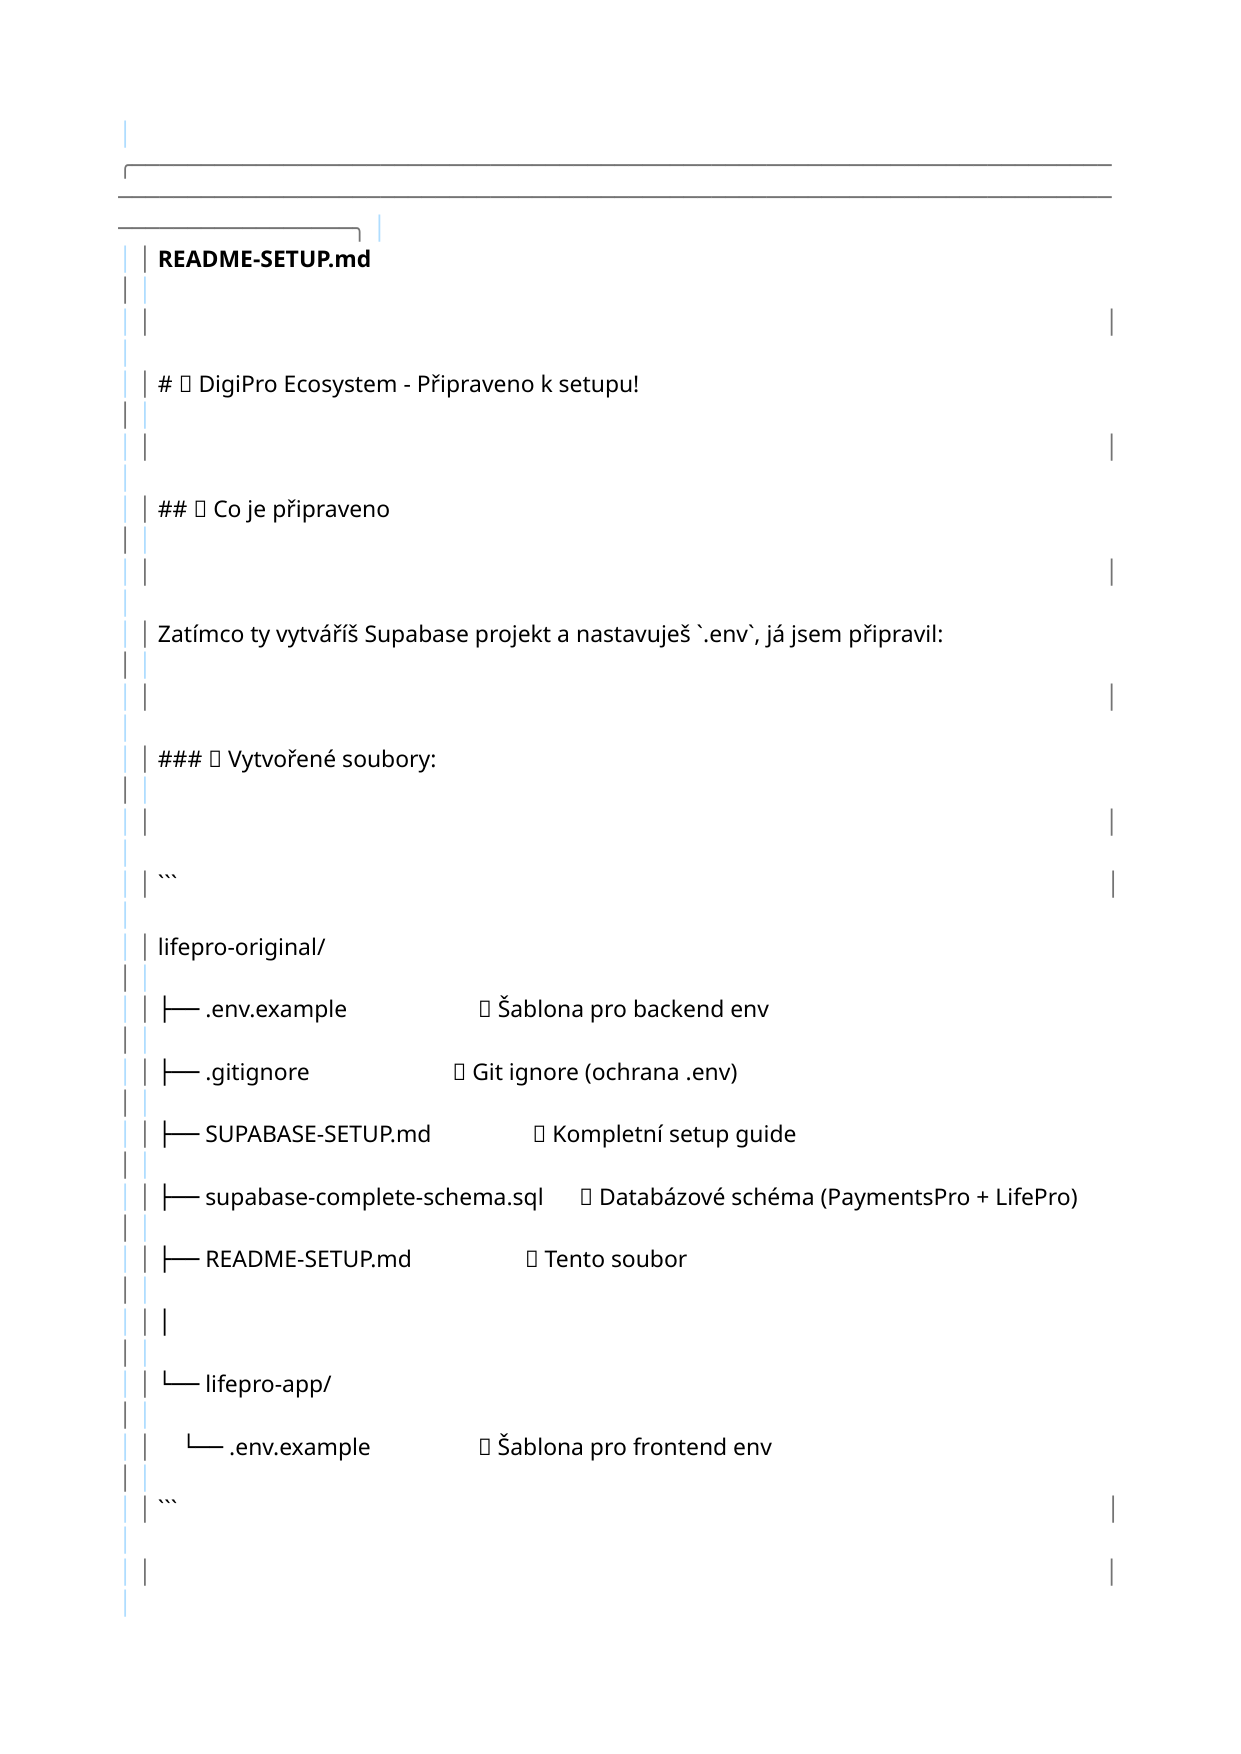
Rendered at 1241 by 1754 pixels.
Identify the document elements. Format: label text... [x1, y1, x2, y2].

text │ │ ├── README-SETUP.md ✅ Tento soubor │ │ [118, 1243, 1122, 1306]
text │ │ └── .env.example ✅ Šablona pro frontend env │ │ [118, 1431, 1122, 1493]
text │ │ ├── .env.example ✅ Šablona pro backend env │ │ [118, 993, 1122, 1056]
text │ │ README-SETUP.md │ │ [118, 243, 1122, 306]
text │ │ # 🚀 DigiPro Ecosystem - Připraveno k setupu! │ │ [118, 368, 1122, 431]
text │ │ └── lifepro-app/ │ │ [118, 1368, 1122, 1431]
text │ │ ``` │ │ [118, 1493, 1122, 1556]
text │ │ │ │ [118, 806, 1122, 868]
text │ │ │ │ [118, 1556, 1122, 1618]
text │ │ ├── supabase-complete-schema.sql ✅ Databázové schéma (PaymentsPro + LifePro) │ │ [118, 1181, 1122, 1243]
text │ │ │ │ │ [118, 1306, 1122, 1368]
text │ │ ### 📁 Vytvořené soubory: │ │ [118, 743, 1122, 806]
text │ │ ├── SUPABASE-SETUP.md ✅ Kompletní setup guide │ │ [118, 1118, 1122, 1181]
text │ │ │ │ [118, 431, 1122, 493]
text │ │ ``` │ │ [118, 868, 1122, 931]
text │ │ │ │ [118, 681, 1122, 743]
text │ │ │ │ [118, 306, 1122, 368]
text │ │ │ │ [118, 556, 1122, 618]
text │ │ Zatímco ty vytváříš Supabase projekt a nastavuješ `.env`, já jsem připravil: │ │ [118, 618, 1122, 681]
text │ │ lifepro-original/ │ │ [118, 931, 1122, 993]
text │ ╭────────────────────────────────────────────────────────────────────────────────────────────────────────────────────────────────────────────────────────────────╮ │ [118, 118, 1122, 243]
text │ │ ├── .gitignore ✅ Git ignore (ochrana .env) │ │ [118, 1056, 1122, 1118]
text │ │ ## ✅ Co je připraveno │ │ [118, 493, 1122, 556]
